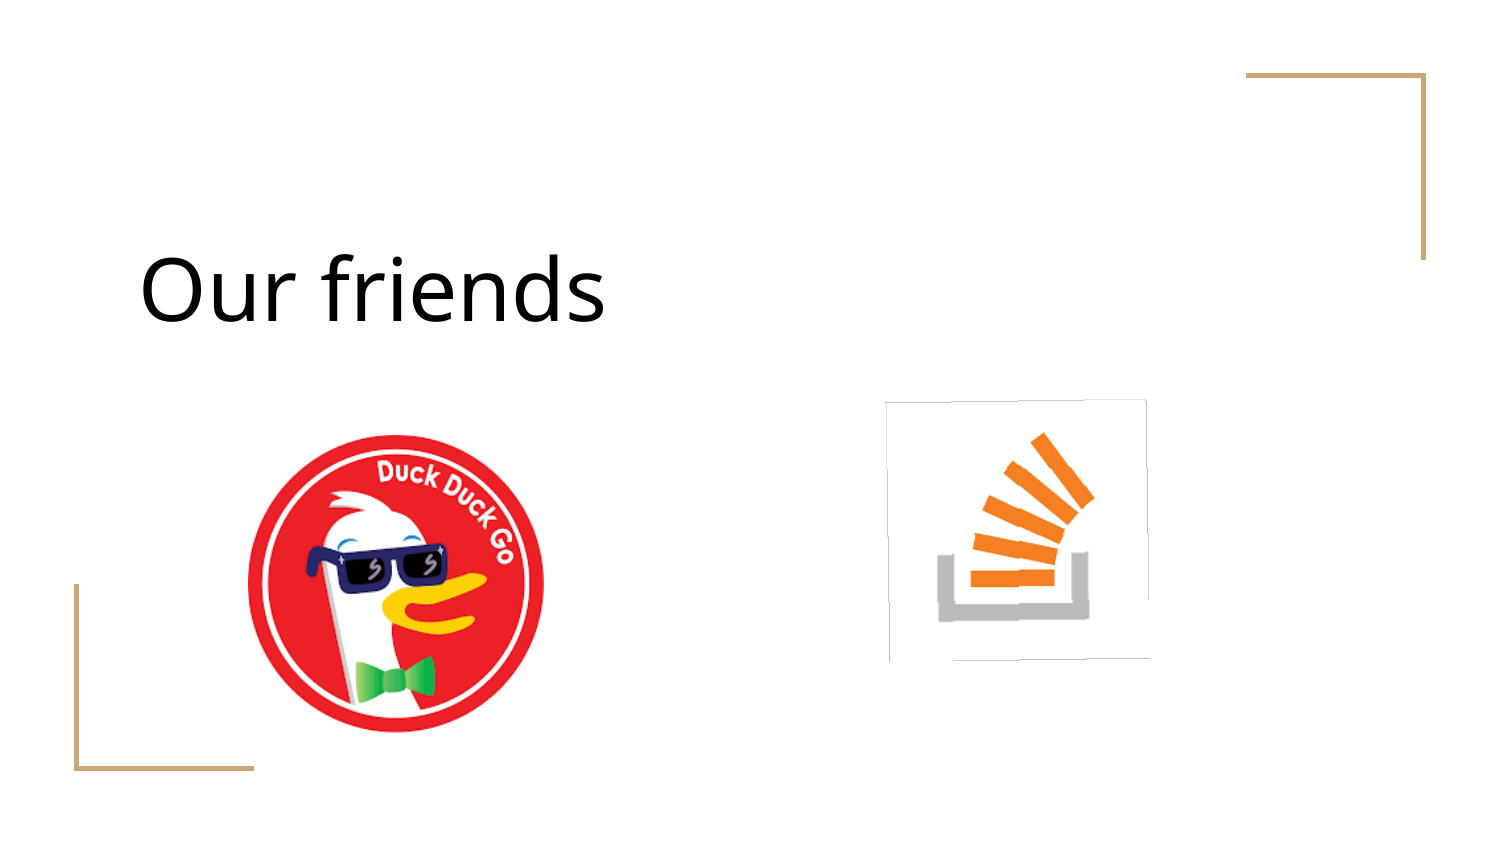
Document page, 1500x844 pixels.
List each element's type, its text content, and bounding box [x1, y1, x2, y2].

picture [248, 435, 544, 733]
picture [885, 398, 1150, 662]
title Our friends [123, 153, 1371, 405]
